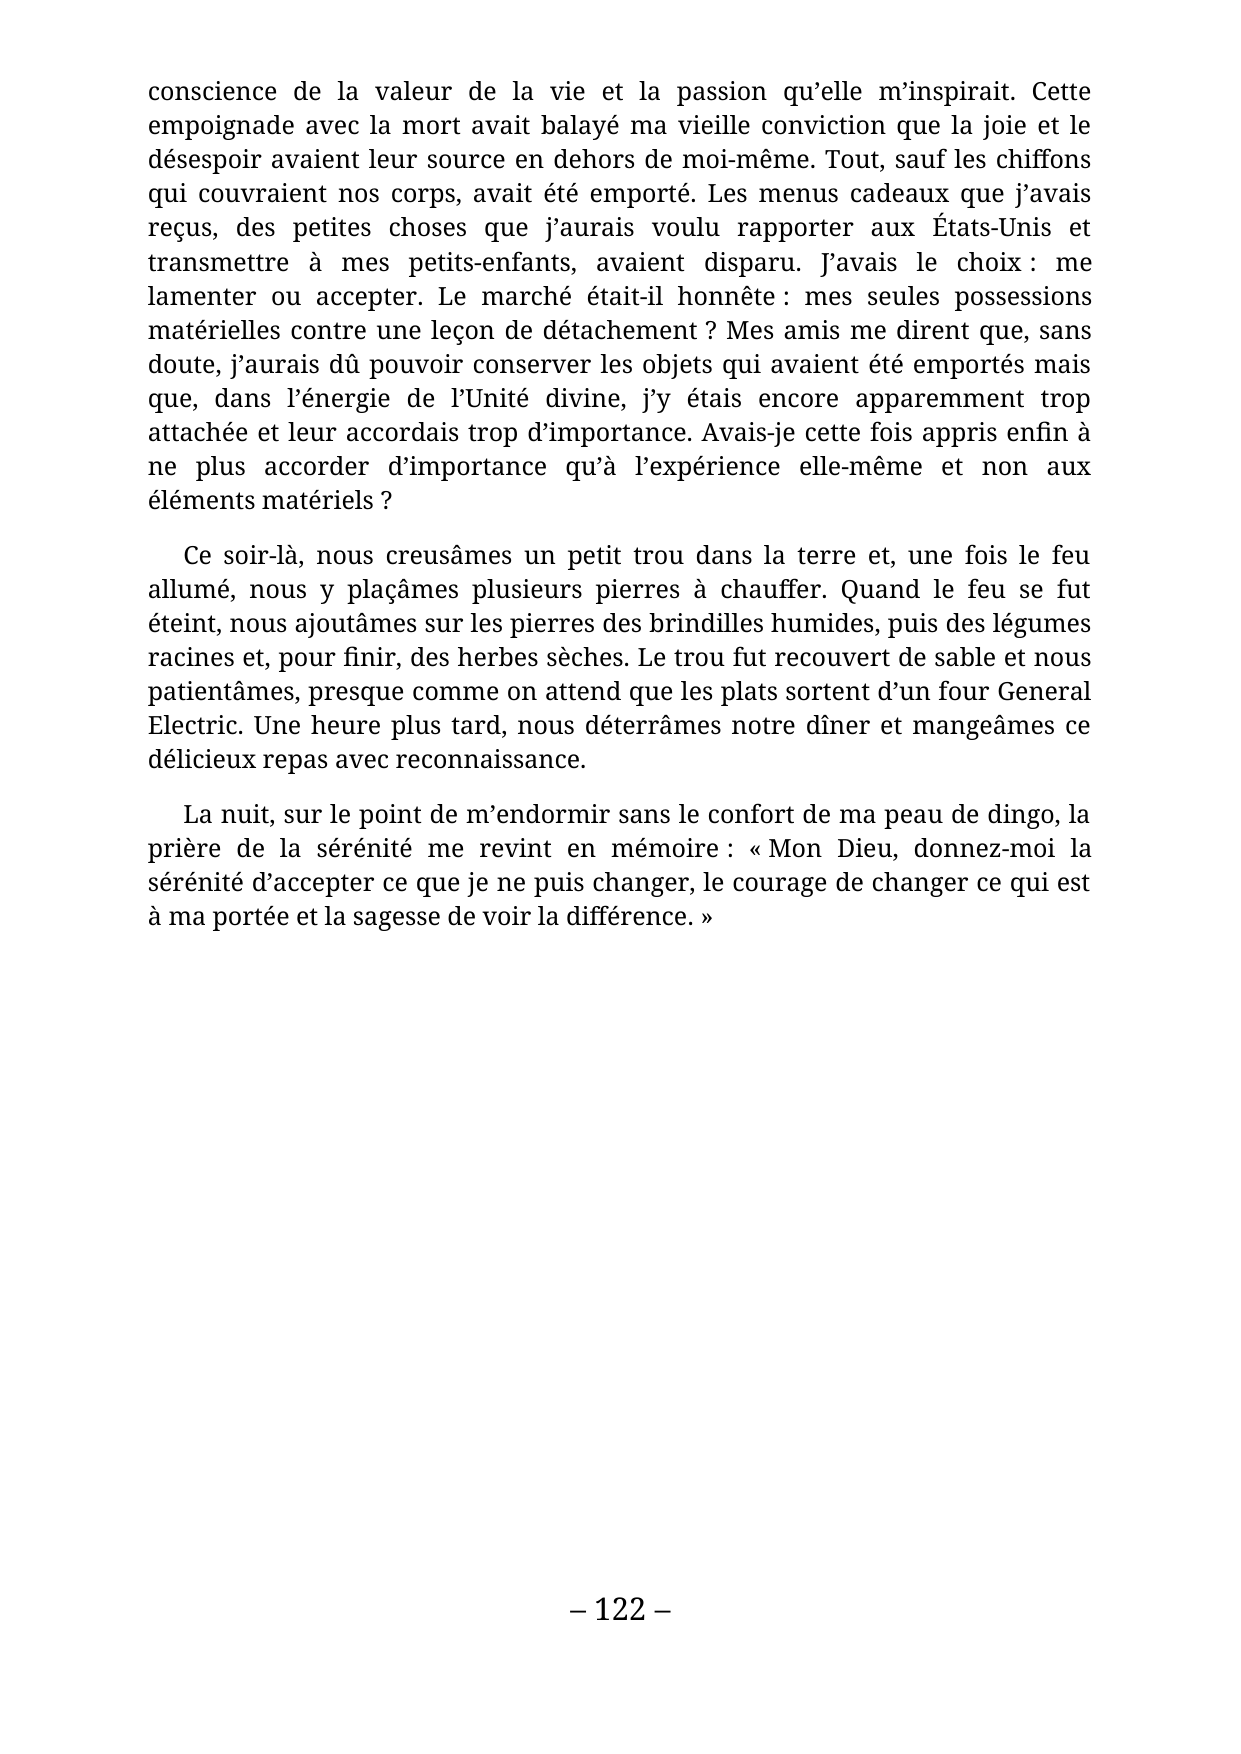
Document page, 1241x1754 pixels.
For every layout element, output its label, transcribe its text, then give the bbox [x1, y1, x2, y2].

text La nuit, sur le point de m’endormir sans le confort de ma peau de dingo, la prière de la sérénité me revint en mémoire : « Mon Dieu, donnez-moi la sérénité d’accepter ce que je ne puis changer, le courage de changer ce qui est à ma portée et la sagesse de voir la différence. » [148, 797, 1092, 933]
text Ce soir-là, nous creusâmes un petit trou dans la terre et, une fois le feu allumé, nous y plaçâmes plusieurs pierres à chauffer. Quand le feu se fut éteint, nous ajoutâmes sur les pierres des brindilles humides, puis des légumes racines et, pour finir, des herbes sèches. Le trou fut recouvert de sable et nous patientâmes, presque comme on attend que les plats sortent d’un four General Electric. Une heure plus tard, nous déterrâmes notre dîner et mangeâmes ce délicieux repas avec reconnaissance. [148, 537, 1092, 776]
text conscience de la valeur de la vie et la passion qu’elle m’inspirait. Cette empoignade avec la mort avait balayé ma vieille conviction que la joie et le désespoir avaient leur source en dehors de moi-même. Tout, sauf les chiffons qui couvraient nos corps, avait été emporté. Les menus cadeaux que j’avais reçus, des petites choses que j’aurais voulu rapporter aux États-Unis et transmettre à mes petits-enfants, avaient disparu. J’avais le choix : me lamenter ou accepter. Le marché était-il honnête : mes seules possessions matérielles contre une leçon de détachement ? Mes amis me dirent que, sans doute, j’aurais dû pouvoir conserver les objets qui avaient été emportés mais que, dans l’énergie de l’Unité divine, j’y étais encore apparemment trop attachée et leur accordais trop d’importance. Avais-je cette fois appris enfin à ne plus accorder d’importance qu’à l’expérience elle-même et non aux éléments matériels ? [148, 74, 1092, 517]
